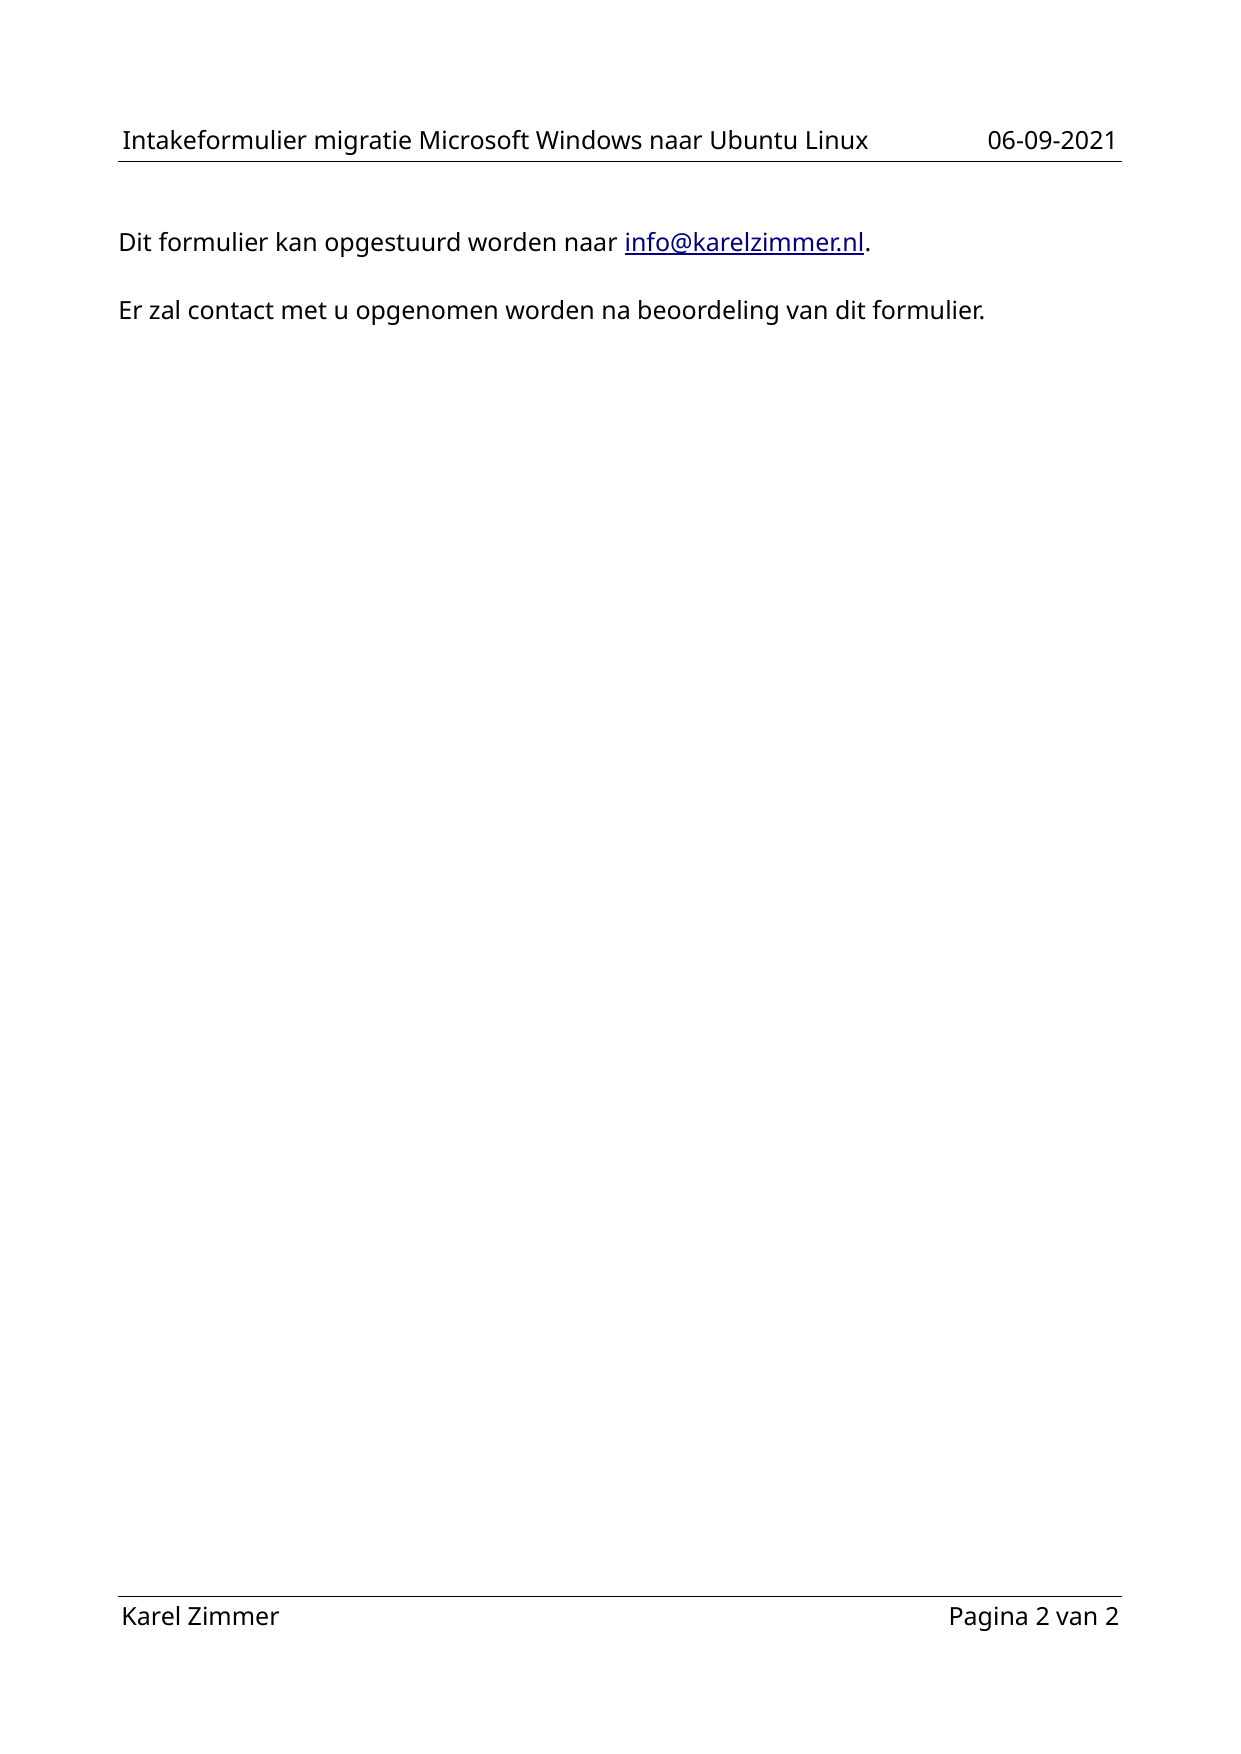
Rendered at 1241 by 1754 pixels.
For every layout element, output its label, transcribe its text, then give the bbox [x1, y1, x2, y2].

text Er zal contact met u opgenomen worden na beoordeling van dit formulier. [118, 293, 1122, 327]
text Dit formulier kan opgestuurd worden naar info@karelzimmer.nl. [118, 224, 1122, 259]
